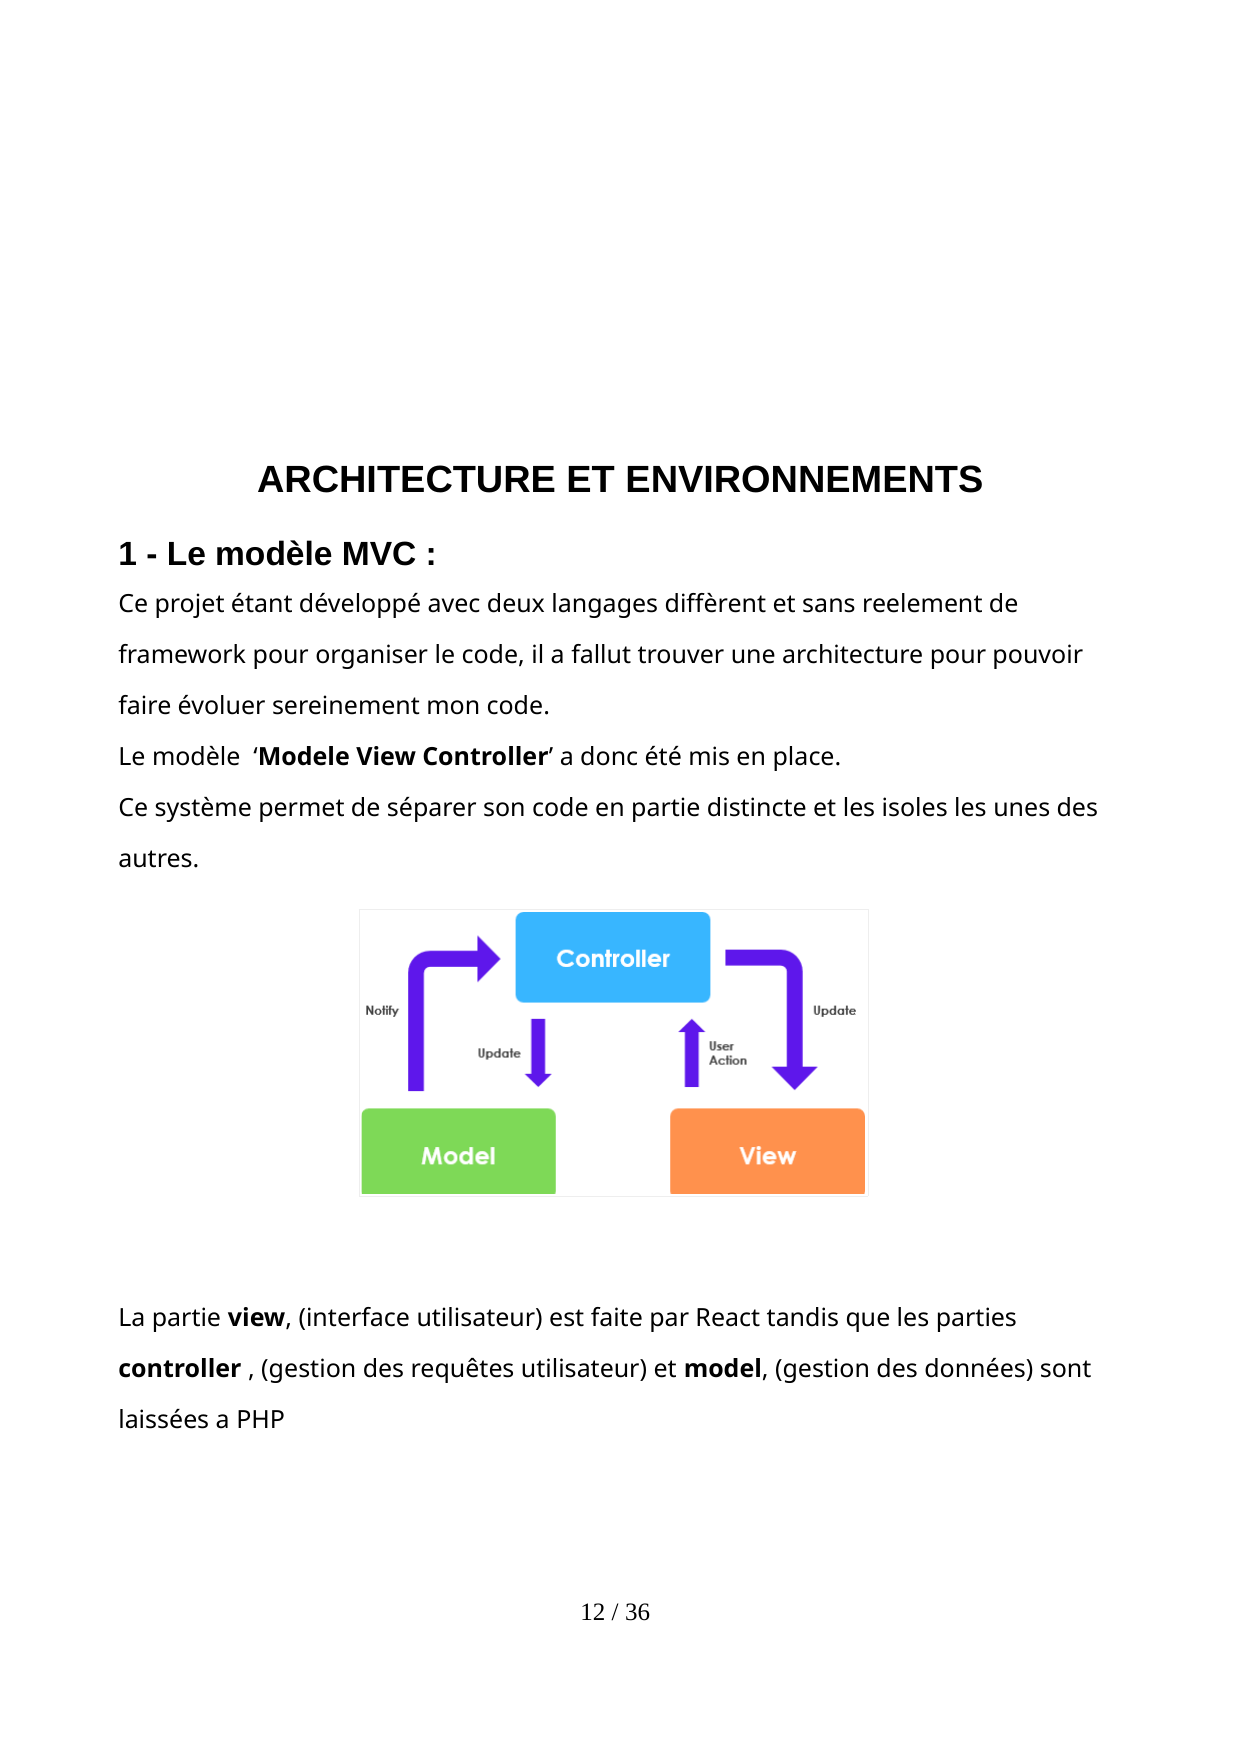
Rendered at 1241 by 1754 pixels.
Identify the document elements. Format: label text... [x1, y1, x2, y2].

text Ce projet étant développé avec deux langages diffèrent et sans reelement de framework pour organiser le code, il a fallut trouver une architecture pour pouvoir faire évoluer sereinement mon code. [118, 585, 1122, 721]
picture [361, 912, 865, 1194]
text Le modèle ‘Modele View Controller’ a donc été mis en place. [118, 738, 1122, 772]
text Ce système permet de séparer son code en partie distincte et les isoles les unes des autres. [118, 789, 1122, 874]
subtitle ARCHITECTURE ET ENVIRONNEMENTS [118, 457, 1122, 501]
subtitle 1 - Le modèle MVC : [118, 534, 1122, 573]
text La partie view, (interface utilisateur) est faite par React tandis que les parties controller , (gestion des requêtes utilisateur) et model, (gestion des données) sont laissées a PHP [118, 1300, 1122, 1436]
